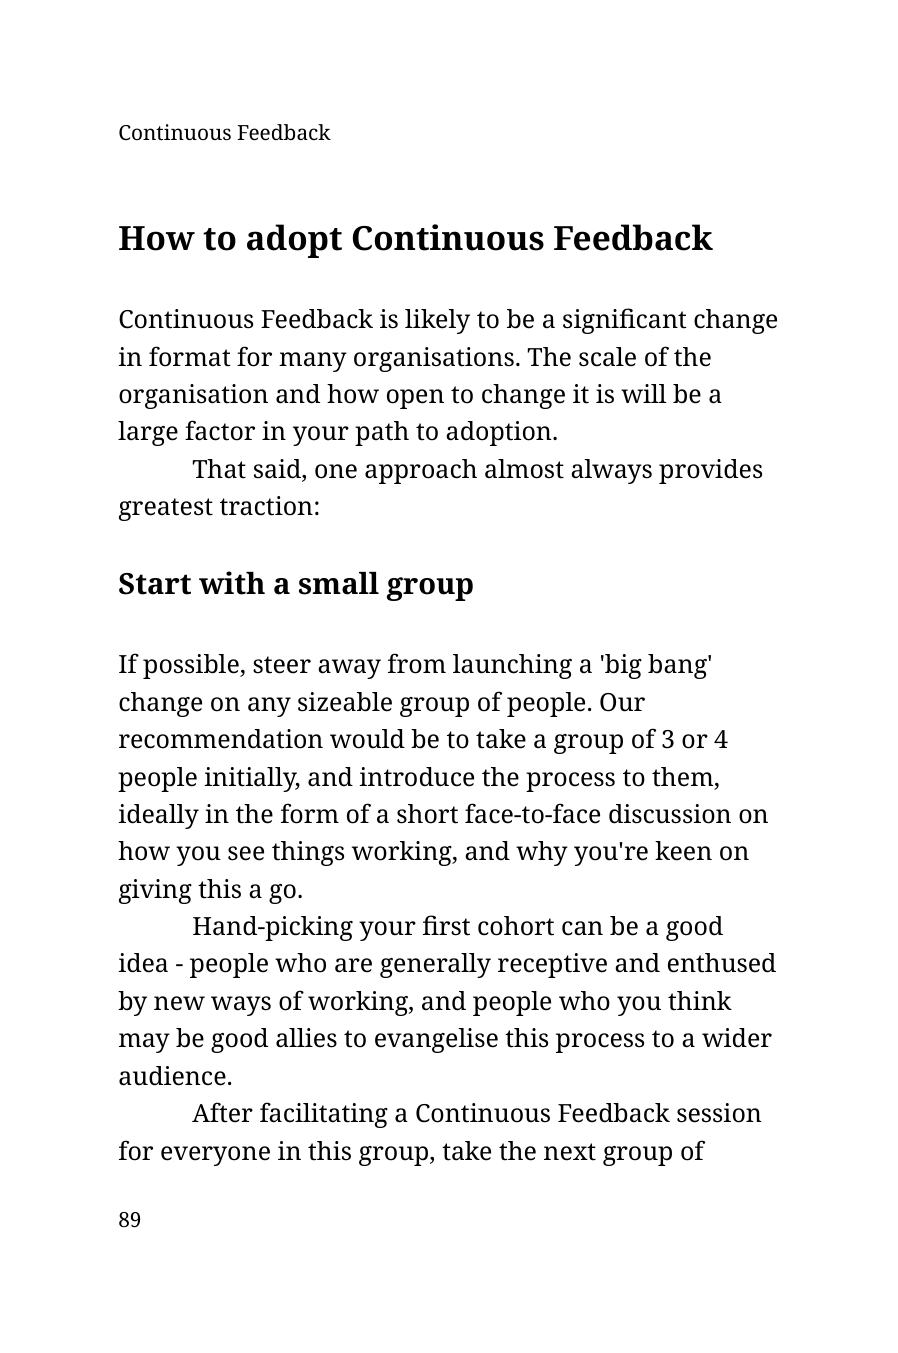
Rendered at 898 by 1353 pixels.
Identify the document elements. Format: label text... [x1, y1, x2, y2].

subtitle How to adopt Continuous Feedback [118, 214, 779, 260]
text That said, one approach almost always provides greatest traction: [118, 451, 779, 523]
text Continuous Feedback is likely to be a significant change in format for many organisations. The scale of the organisation and how open to change it is will be a large factor in your path to adoption. [118, 302, 779, 448]
text After facilitating a Continuous Feedback session for everyone in this group, take the next group of [118, 1096, 779, 1167]
subtitle Start with a small group [118, 563, 779, 603]
text If possible, steer away from launching a 'big bang' change on any sizeable group of people. Our recommendation would be to take a group of 3 or 4 people initially, and introduce the process to them, ideally in the form of a short face-to-face discussion on how you see things working, and why you're keen on giving this a go. [118, 647, 779, 905]
text Hand-picking your first cohort can be a good idea - people who are generally receptive and enthused by new ways of working, and people who you think may be good allies to evangelise this process to a wider audience. [118, 909, 779, 1092]
